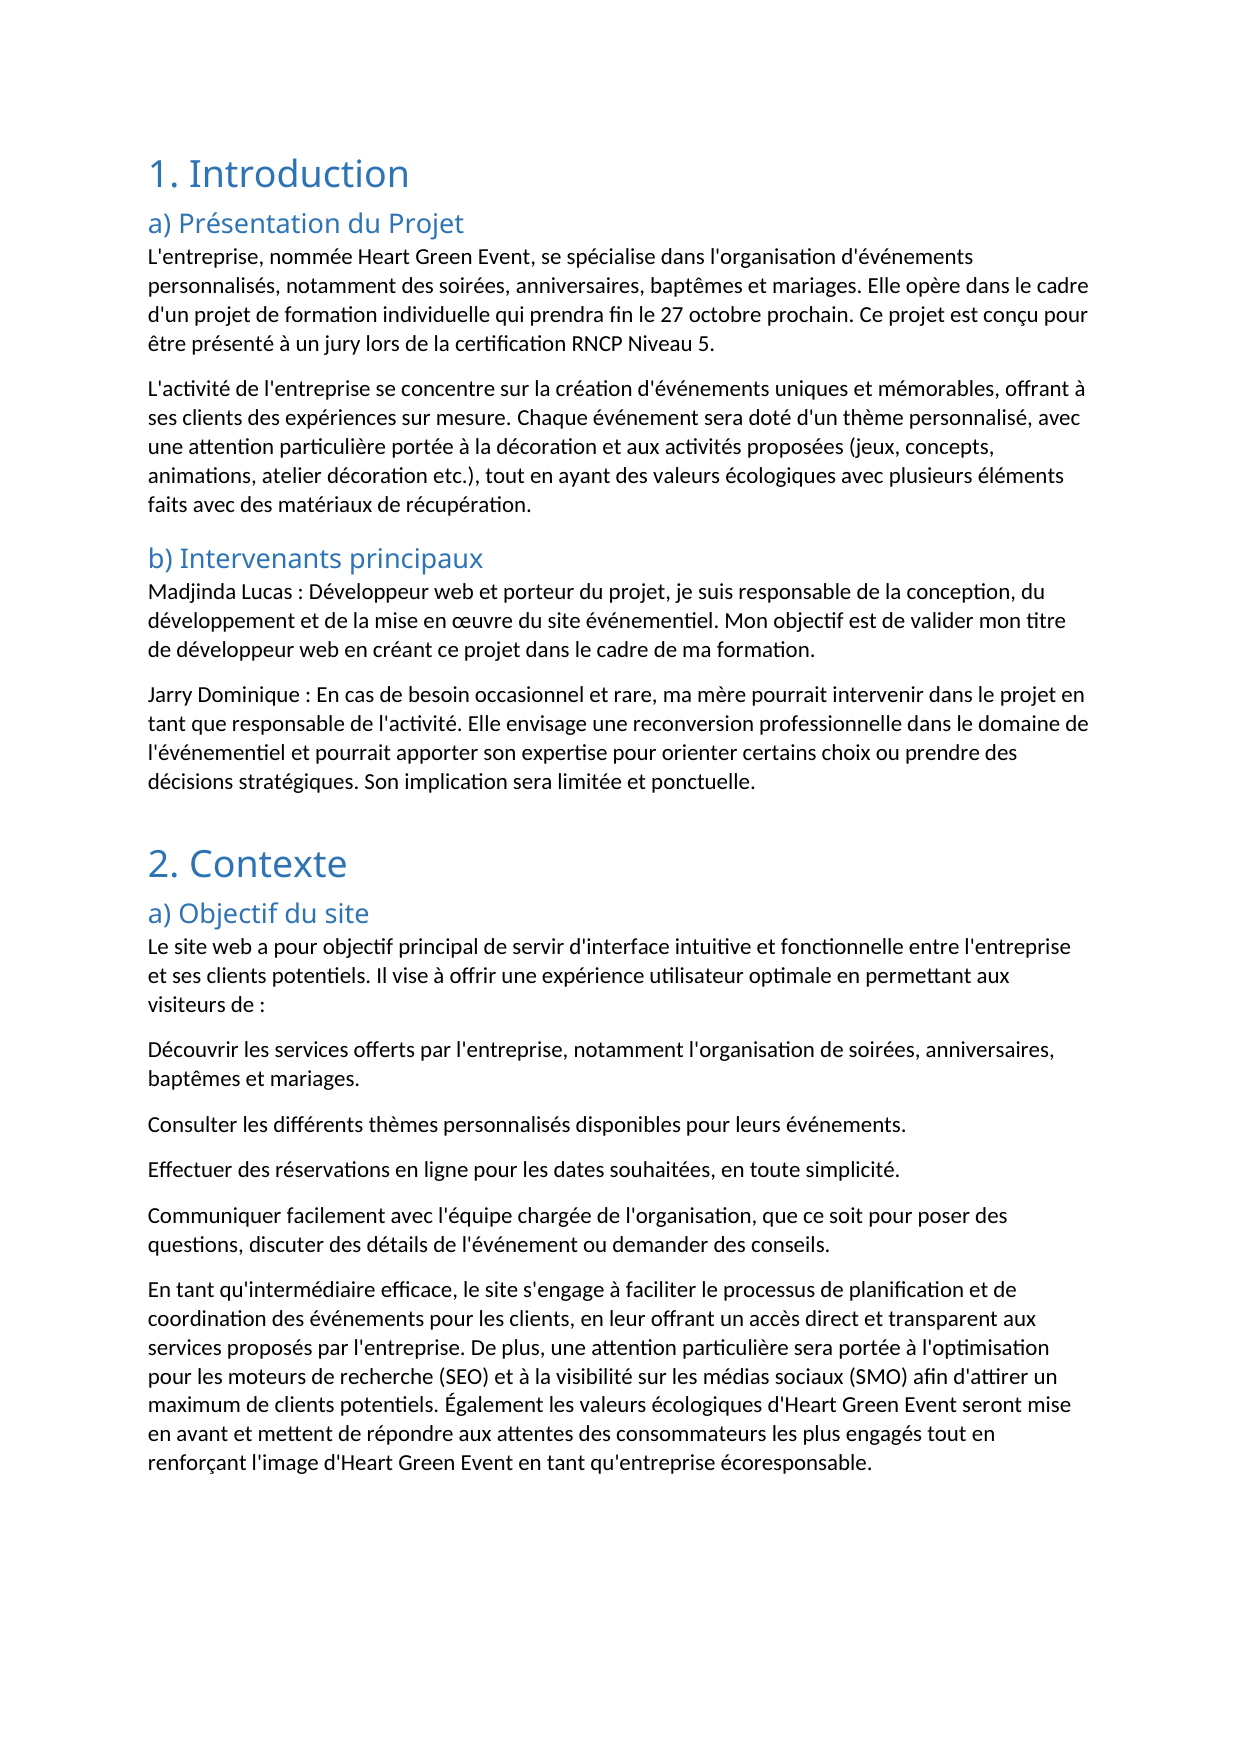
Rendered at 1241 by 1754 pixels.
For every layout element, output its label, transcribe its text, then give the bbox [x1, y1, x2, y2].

text En tant qu'intermédiaire efficace, le site s'engage à faciliter le processus de planification et de coordination des événements pour les clients, en leur offrant un accès direct et transparent aux services proposés par l'entreprise. De plus, une attention particulière sera portée à l'optimisation pour les moteurs de recherche (SEO) et à la visibilité sur les médias sociaux (SMO) afin d'attirer un maximum de clients potentiels. Également les valeurs écologiques d'Heart Green Event seront mise en avant et mettent de répondre aux attentes des consommateurs les plus engagés tout en renforçant l'image d'Heart Green Event en tant qu'entreprise écoresponsable. [148, 1275, 1093, 1476]
text L'activité de l'entreprise se concentre sur la création d'événements uniques et mémorables, offrant à ses clients des expériences sur mesure. Chaque événement sera doté d'un thème personnalisé, avec une attention particulière portée à la décoration et aux activités proposées (jeux, concepts, animations, atelier décoration etc.), tout en ayant des valeurs écologiques avec plusieurs éléments faits avec des matériaux de récupération. [148, 374, 1093, 518]
subtitle a) Objectif du site [148, 894, 1093, 931]
subtitle 2. Contexte [148, 838, 1093, 889]
text Communiquer facilement avec l'équipe chargée de l'organisation, que ce soit pour poser des questions, discuter des détails de l'événement ou demander des conseils. [148, 1201, 1093, 1258]
subtitle 1. Introduction [148, 148, 1093, 199]
text Madjinda Lucas : Développeur web et porteur du projet, je suis responsable de la conception, du développement et de la mise en œuvre du site événementiel. Mon objectif est de valider mon titre de développeur web en créant ce projet dans le cadre de ma formation. [148, 577, 1093, 663]
text Jarry Dominique : En cas de besoin occasionnel et rare, ma mère pourrait intervenir dans le projet en tant que responsable de l'activité. Elle envisage une reconversion professionnelle dans le domaine de l'événementiel et pourrait apporter son expertise pour orienter certains choix ou prendre des décisions stratégiques. Son implication sera limitée et ponctuelle. [148, 681, 1093, 795]
text Consulter les différents thèmes personnalisés disponibles pour leurs événements. [148, 1110, 1093, 1138]
subtitle b) Intervenants principaux [148, 539, 1093, 576]
text Le site web a pour objectif principal de servir d'interface intuitive et fonctionnelle entre l'entreprise et ses clients potentiels. Il vise à offrir une expérience utilisateur optimale en permettant aux visiteurs de : [148, 932, 1093, 1018]
text L'entreprise, nommée Heart Green Event, se spécialise dans l'organisation d'événements personnalisés, notamment des soirées, anniversaires, baptêmes et mariages. Elle opère dans le cadre d'un projet de formation individuelle qui prendra fin le 27 octobre prochain. Ce projet est conçu pour être présenté à un jury lors de la certification RNCP Niveau 5. [148, 242, 1093, 357]
text Effectuer des réservations en ligne pour les dates souhaitées, en toute simplicité. [148, 1155, 1093, 1183]
text Découvrir les services offerts par l'entreprise, notamment l'organisation de soirées, anniversaires, baptêmes et mariages. [148, 1035, 1093, 1092]
subtitle a) Présentation du Projet [148, 204, 1093, 241]
